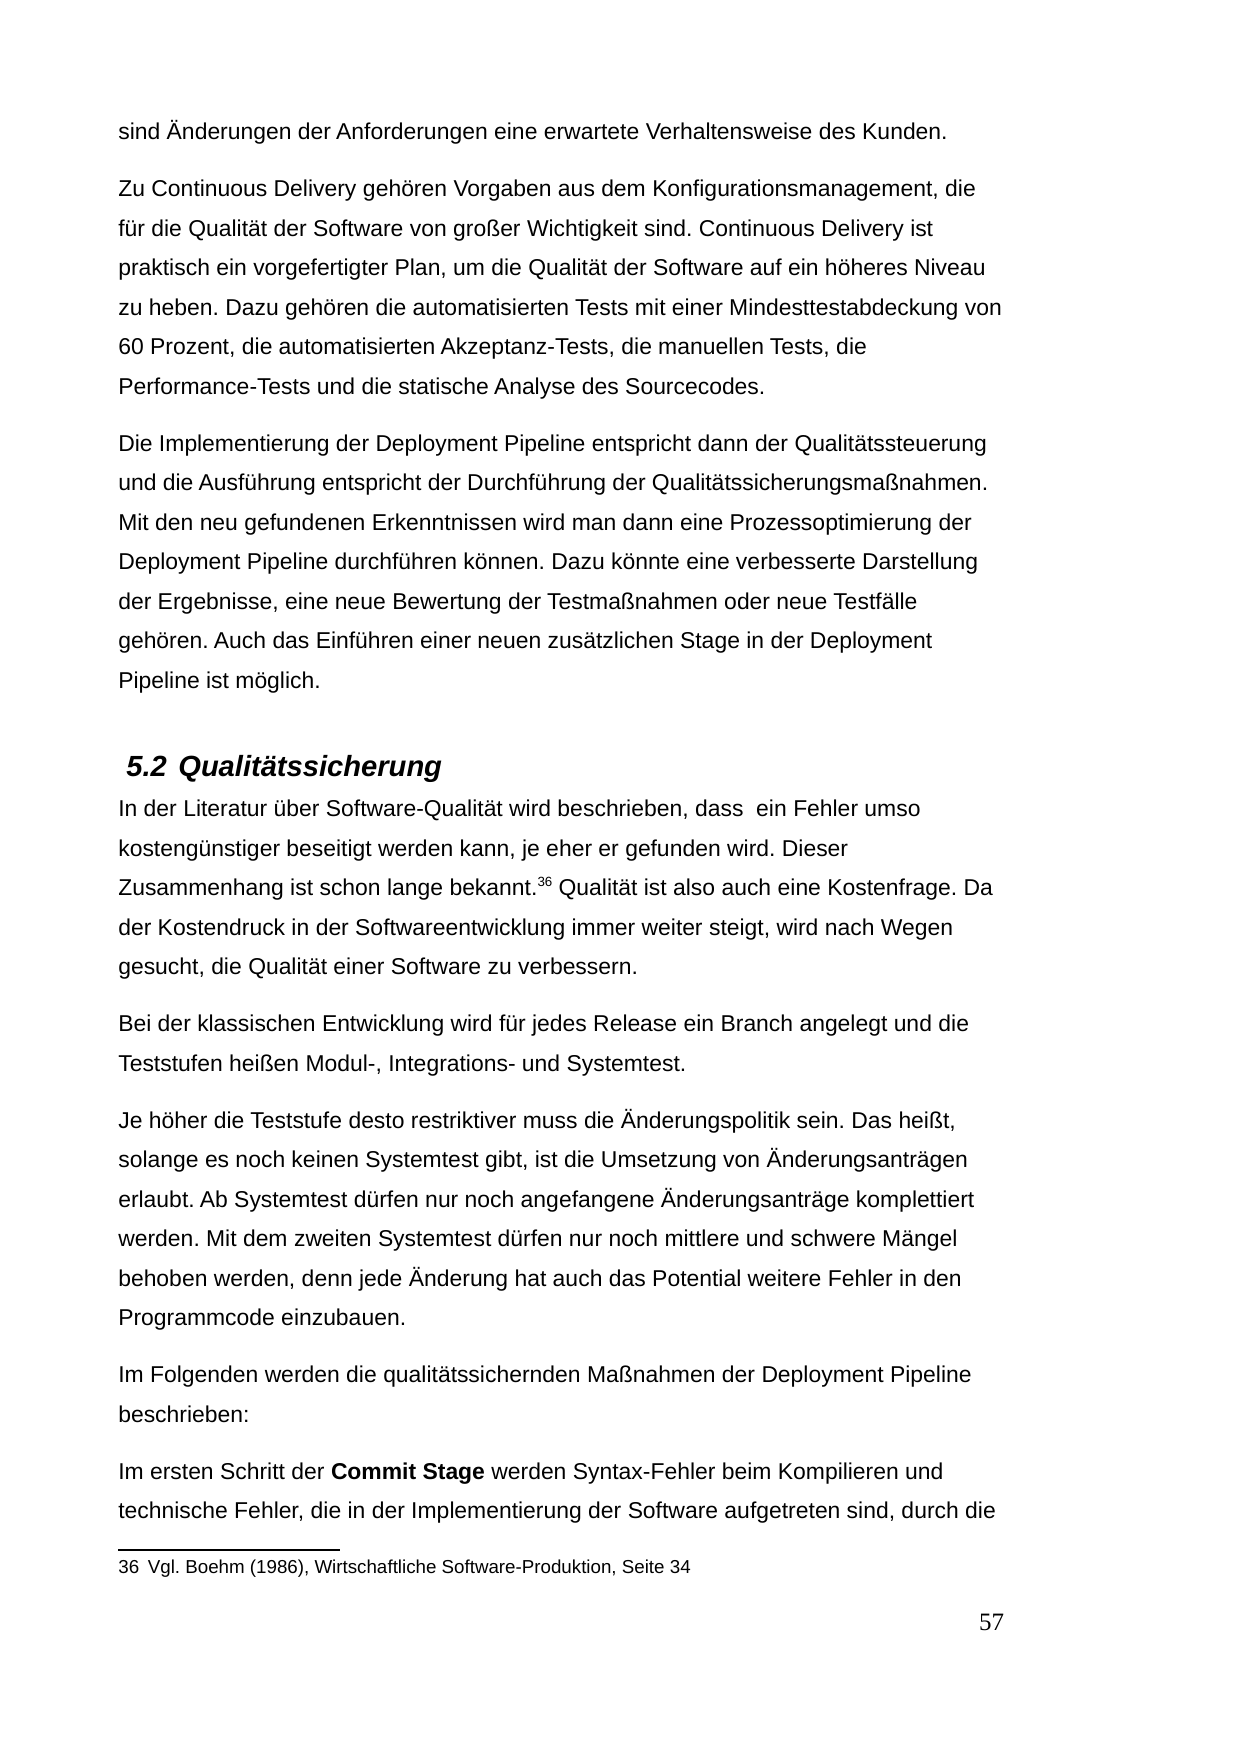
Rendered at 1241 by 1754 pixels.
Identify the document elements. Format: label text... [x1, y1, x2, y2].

text Die Implementierung der Deployment Pipeline entspricht dann der Qualitätssteuerung und die Ausführung entspricht der Durchführung der Qualitätssicherungsmaßnahmen. Mit den neu gefundenen Erkenntnissen wird man dann eine Prozessoptimierung der Deployment Pipeline durchführen können. Dazu könnte eine verbesserte Darstellung der Ergebnisse, eine neue Bewertung der Testmaßnahmen oder neue Testfälle gehören. Auch das Einführen einer neuen zusätzlichen Stage in der Deployment Pipeline ist möglich. [118, 430, 1004, 693]
text Je höher die Teststufe desto restriktiver muss die Änderungspolitik sein. Das heißt, solange es noch keinen Systemtest gibt, ist die Umsetzung von Änderungsanträgen erlaubt. Ab Systemtest dürfen nur noch angefangene Änderungsanträge komplettiert werden. Mit dem zweiten Systemtest dürfen nur noch mittlere und schwere Mängel behoben werden, denn jede Änderung hat auch das Potential weitere Fehler in den Programmcode einzubauen. [118, 1107, 1004, 1331]
text Im Folgenden werden die qualitätssichernden Maßnahmen der Deployment Pipeline beschrieben: [118, 1361, 1004, 1427]
text Im ersten Schritt der Commit Stage werden Syntax-Fehler beim Kompilieren und technische Fehler, die in der Implementierung der Software aufgetreten sind, durch die [118, 1458, 1004, 1524]
text Vgl. Boehm (1986), Wirtschaftliche Software-Produktion, Seite 34 [118, 1556, 1004, 1578]
text Zu Continuous Delivery gehören Vorgaben aus dem Konfigurationsmanagement, die für die Qualität der Software von großer Wichtigkeit sind. Continuous Delivery ist praktisch ein vorgefertigter Plan, um die Qualität der Software auf ein höheres Niveau zu heben. Dazu gehören die automatisierten Tests mit einer Mindesttestabdeckung von 60 Prozent, die automatisierten Akzeptanz-Tests, die manuellen Tests, die Performance-Tests und die statische Analyse des Sourcecodes. [118, 175, 1004, 399]
text In der Literatur über Software-Qualität wird beschrieben, dass ein Fehler umso kostengünstiger beseitigt werden kann, je eher er gefunden wird. Dieser Zusammenhang ist schon lange bekannt. Qualität ist also auch eine Kostenfrage. Da der Kostendruck in der Softwareentwicklung immer weiter steigt, wird nach Wegen gesucht, die Qualität einer Software zu verbessern. [118, 795, 1004, 979]
subtitle Qualitätssicherung [118, 749, 1004, 782]
text Bei der klassischen Entwicklung wird für jedes Release ein Branch angelegt und die Teststufen heißen Modul-, Integrations- und Systemtest. [118, 1010, 1004, 1076]
text sind Änderungen der Anforderungen eine erwartete Verhaltensweise des Kunden. [118, 118, 1004, 144]
